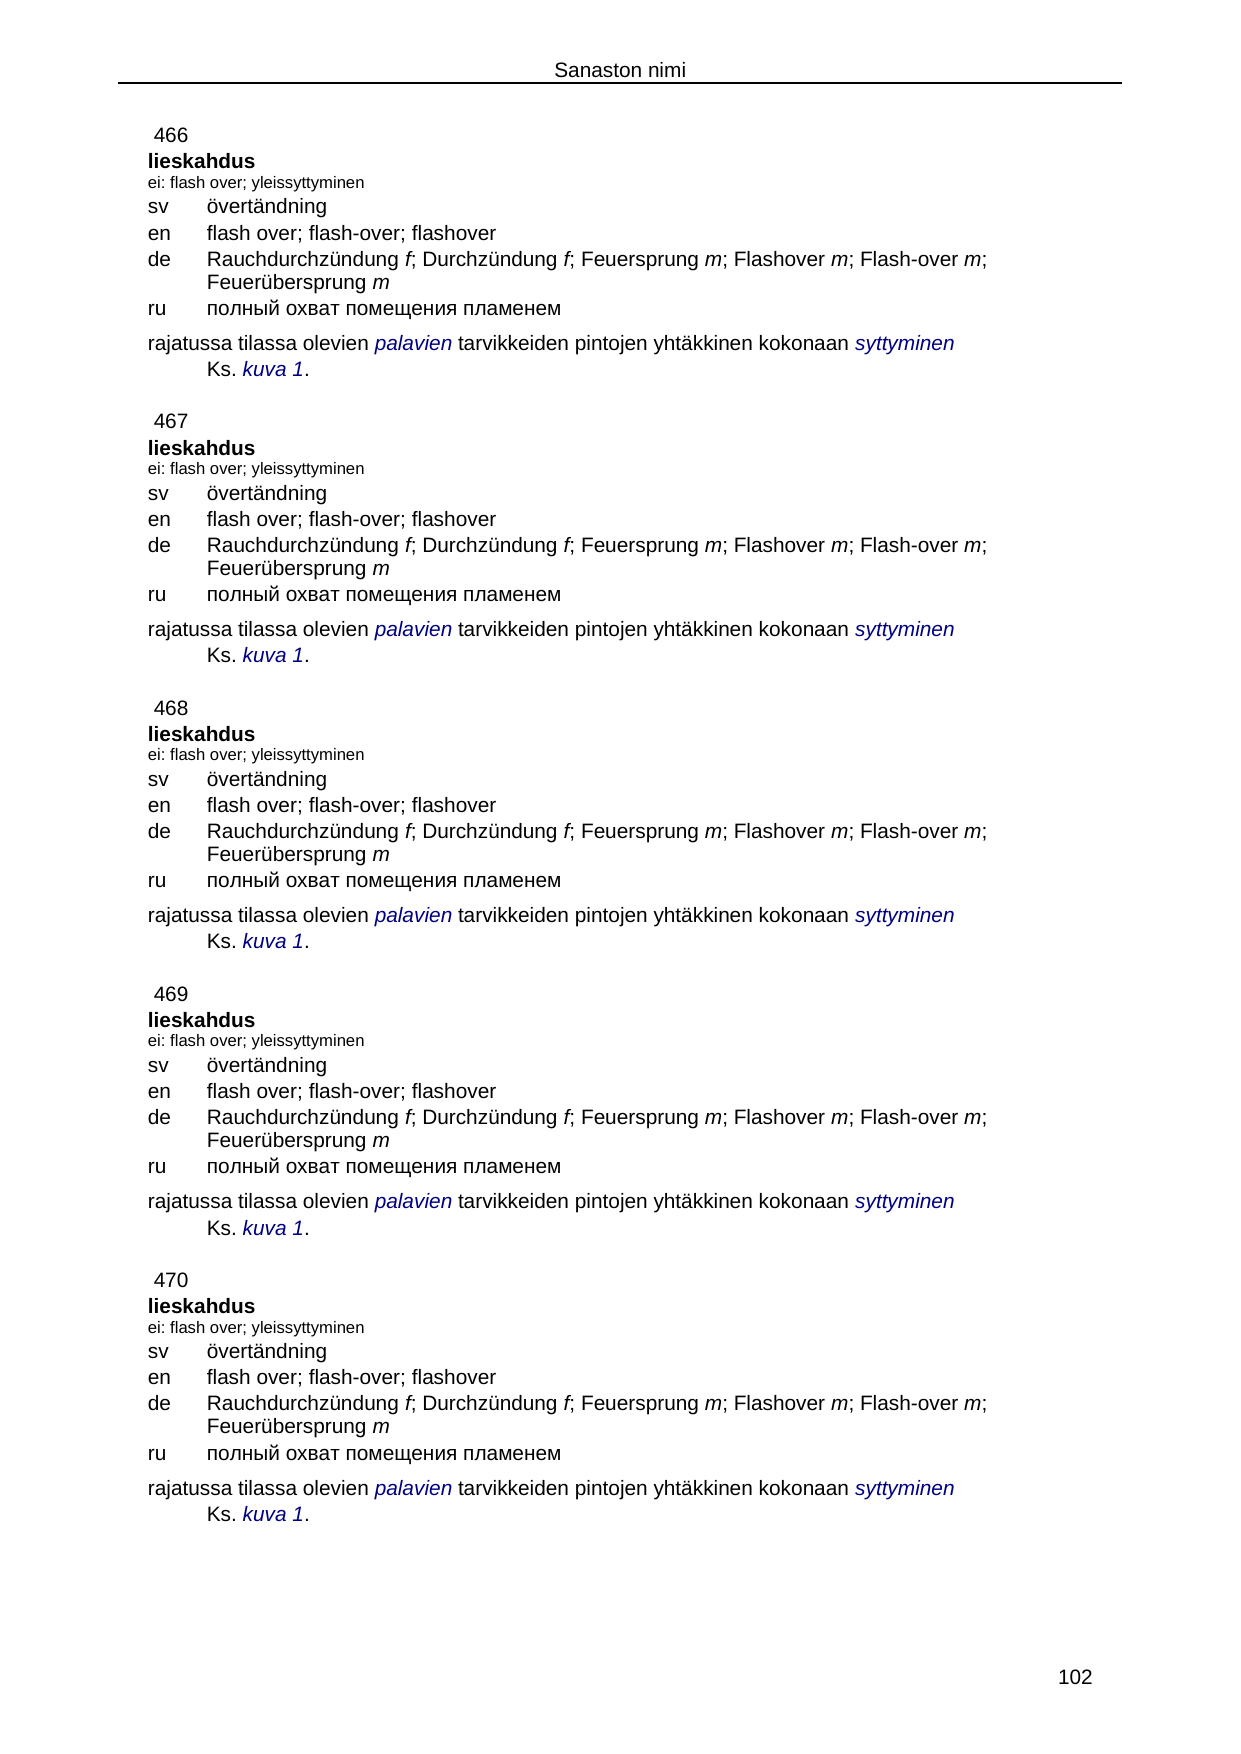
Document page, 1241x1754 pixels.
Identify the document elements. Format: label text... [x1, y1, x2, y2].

table_header 468 lieskahdus ei: flash over; yleissyttyminen sv övertändning en flash over; flash-over; flashover de Rauchdurchzündung f; Durchzündung f; Feuersprung m; Flashover m; Flash-over m; Feuerübersprung m ru полный охват помещения пламенем rajatussa tilassa olevien palavien tarvikkeiden pintojen yhtäkkinen kokonaan syttyminen Ks. kuva 1. [118, 690, 1122, 953]
table_header 467 lieskahdus ei: flash over; yleissyttyminen sv övertändning en flash over; flash-over; flashover de Rauchdurchzündung f; Durchzündung f; Feuersprung m; Flashover m; Flash-over m; Feuerübersprung m ru полный охват помещения пламенем rajatussa tilassa olevien palavien tarvikkeiden pintojen yhtäkkinen kokonaan syttyminen Ks. kuva 1. [118, 404, 1122, 667]
table_header 466 lieskahdus ei: flash over; yleissyttyminen sv övertändning en flash over; flash-over; flashover de Rauchdurchzündung f; Durchzündung f; Feuersprung m; Flashover m; Flash-over m; Feuerübersprung m ru полный охват помещения пламенем rajatussa tilassa olevien palavien tarvikkeiden pintojen yhtäkkinen kokonaan syttyminen Ks. kuva 1. [118, 118, 1122, 381]
table_header 469 lieskahdus ei: flash over; yleissyttyminen sv övertändning en flash over; flash-over; flashover de Rauchdurchzündung f; Durchzündung f; Feuersprung m; Flashover m; Flash-over m; Feuerübersprung m ru полный охват помещения пламенем rajatussa tilassa olevien palavien tarvikkeiden pintojen yhtäkkinen kokonaan syttyminen Ks. kuva 1. [118, 976, 1122, 1239]
table_header 470 lieskahdus ei: flash over; yleissyttyminen sv övertändning en flash over; flash-over; flashover de Rauchdurchzündung f; Durchzündung f; Feuersprung m; Flashover m; Flash-over m; Feuerübersprung m ru полный охват помещения пламенем rajatussa tilassa olevien palavien tarvikkeiden pintojen yhtäkkinen kokonaan syttyminen Ks. kuva 1. [118, 1263, 1122, 1526]
